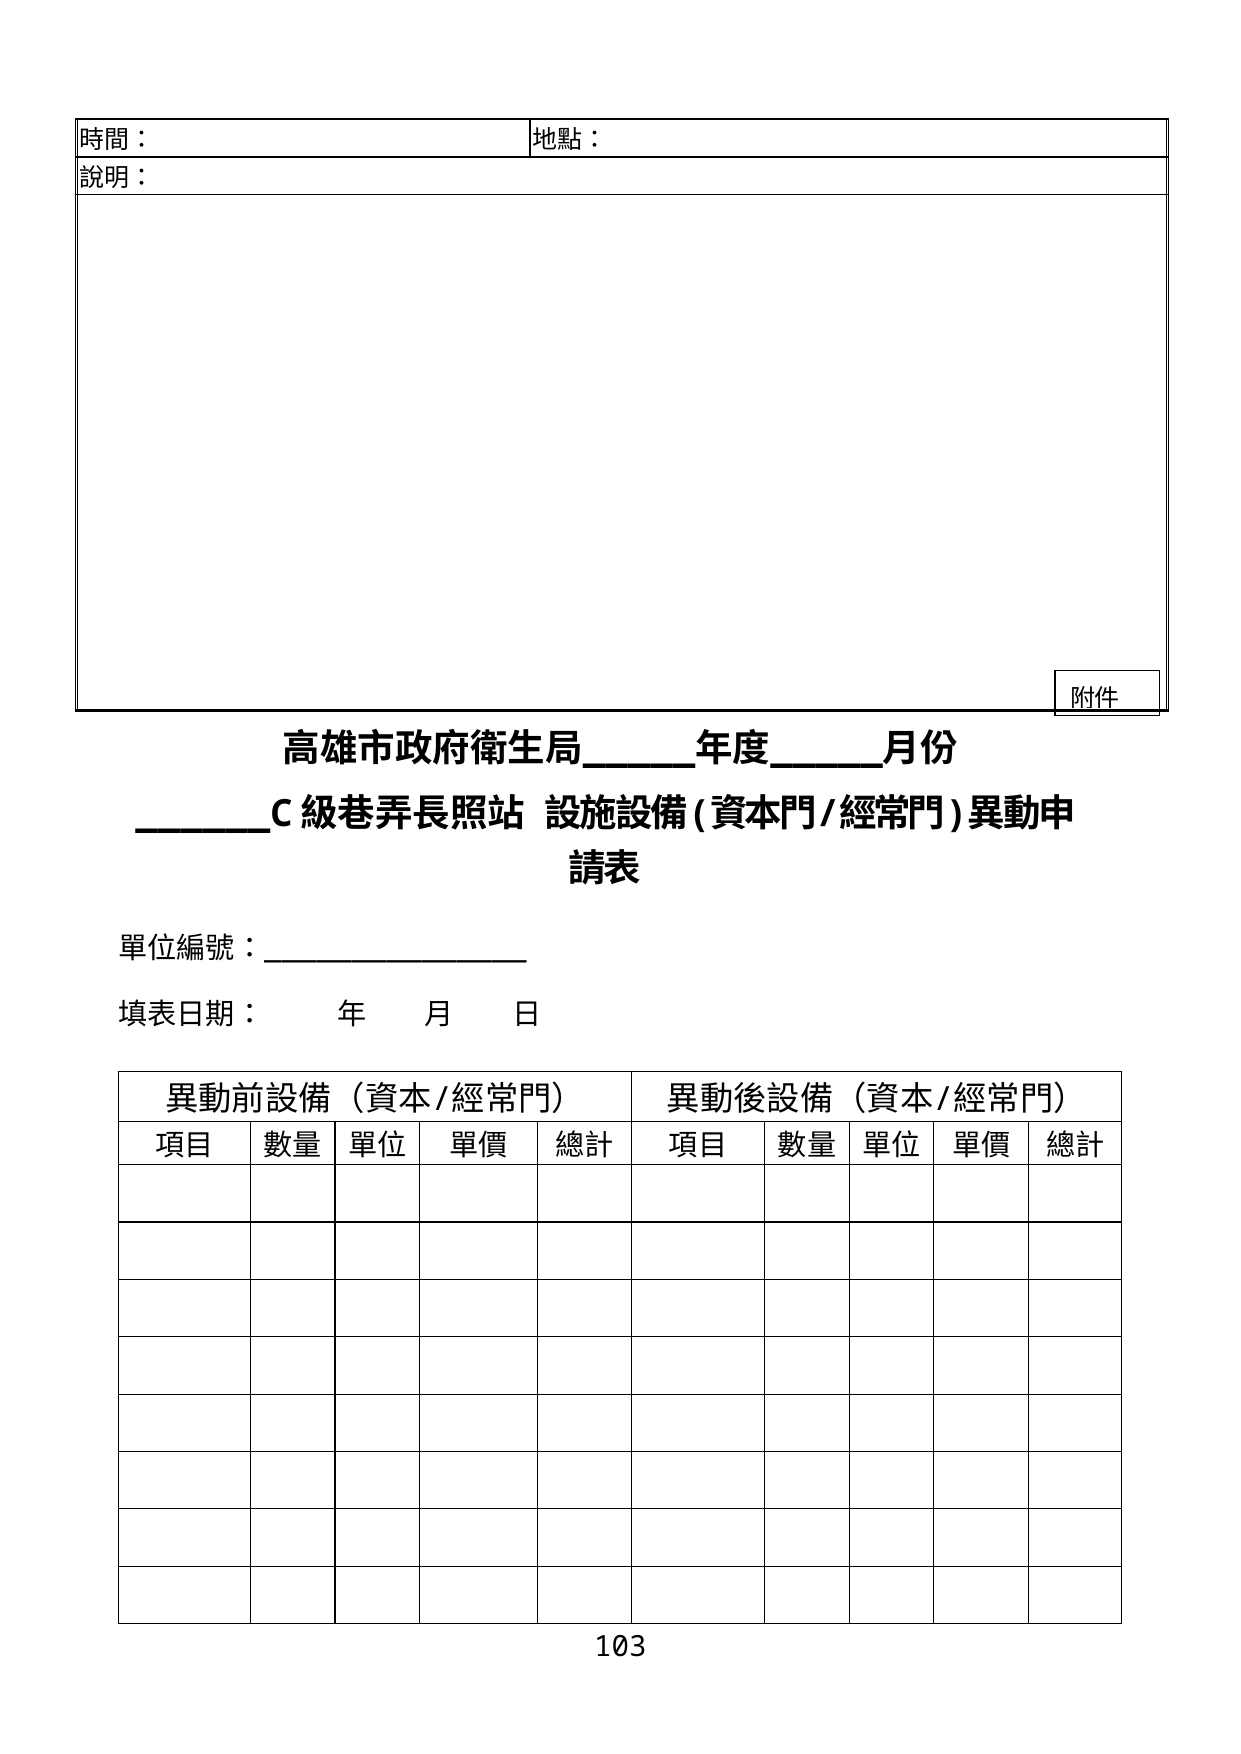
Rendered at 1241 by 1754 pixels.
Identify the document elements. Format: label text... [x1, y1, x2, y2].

table_cell [1029, 1395, 1121, 1451]
table_cell [1029, 1509, 1121, 1566]
table_cell [765, 1223, 849, 1279]
table_cell [420, 1452, 537, 1508]
table_cell [1029, 1567, 1121, 1623]
table_cell [934, 1223, 1028, 1279]
table_cell 數量 [765, 1122, 849, 1164]
table_cell [420, 1223, 537, 1279]
table_cell [420, 1509, 537, 1566]
table_cell [538, 1165, 631, 1221]
table_cell [632, 1165, 764, 1221]
table_cell [934, 1395, 1028, 1451]
table_cell [119, 1280, 250, 1336]
table_cell [1029, 1337, 1121, 1393]
table_cell [632, 1395, 764, 1451]
table_cell [765, 1567, 849, 1623]
table_cell [850, 1567, 933, 1623]
table_cell [1029, 1223, 1121, 1279]
table_cell [632, 1509, 764, 1566]
text 填表日期： 年 月 日 [118, 998, 1122, 1031]
text [1056, 671, 1159, 709]
table_cell [251, 1509, 334, 1566]
table_cell [420, 1165, 537, 1221]
table_cell [765, 1280, 849, 1336]
table_cell [251, 1452, 334, 1508]
table_cell [119, 1567, 250, 1623]
table_cell [251, 1567, 334, 1623]
table_cell 項目 [119, 1122, 250, 1164]
table_cell [119, 1509, 250, 1566]
table_cell [632, 1567, 764, 1623]
table_cell [538, 1223, 631, 1279]
table_cell 總計 [1029, 1122, 1121, 1164]
table_cell [632, 1452, 764, 1508]
table_cell 數量 [251, 1122, 334, 1164]
table_cell [538, 1337, 631, 1393]
table_cell [934, 1280, 1028, 1336]
text 高雄市政府衛生局_____年度_____月份 [118, 725, 1122, 771]
text ______C級巷弄長照站 設施設備(資本門/經常門)異動申請表 [118, 783, 1093, 892]
table_cell [765, 1509, 849, 1566]
table_cell [1029, 1165, 1121, 1221]
table_cell [538, 1395, 631, 1451]
table_cell [251, 1395, 334, 1451]
table_cell [251, 1165, 334, 1221]
table_cell [850, 1337, 933, 1393]
table_cell [119, 1223, 250, 1279]
table_cell 單價 [934, 1122, 1028, 1164]
table_cell [336, 1395, 419, 1451]
table_cell 地點： [531, 120, 1166, 156]
table_cell [336, 1223, 419, 1279]
table_cell [850, 1395, 933, 1451]
table_cell [850, 1223, 933, 1279]
table_cell [850, 1165, 933, 1221]
table_cell [765, 1165, 849, 1221]
table_cell [119, 1337, 250, 1393]
table_cell [119, 1395, 250, 1451]
table_cell [765, 1452, 849, 1508]
table_cell [78, 195, 1166, 709]
table_cell 單位 [336, 1122, 419, 1164]
table_cell [850, 1280, 933, 1336]
table_header 異動前設備（資本/經常門） [119, 1072, 631, 1121]
table_cell [1029, 1452, 1121, 1508]
table_cell [336, 1509, 419, 1566]
table_cell [632, 1223, 764, 1279]
table_cell [251, 1223, 334, 1279]
table_cell [1029, 1280, 1121, 1336]
table_cell [336, 1337, 419, 1393]
table_cell [934, 1165, 1028, 1221]
table_cell [765, 1395, 849, 1451]
table_cell [420, 1337, 537, 1393]
table_cell [538, 1452, 631, 1508]
table_cell [538, 1280, 631, 1336]
table_header 異動後設備（資本/經常門） [632, 1072, 1121, 1121]
table_cell [850, 1509, 933, 1566]
table_cell 說明： [78, 158, 1166, 194]
table_cell [336, 1280, 419, 1336]
table_cell [420, 1280, 537, 1336]
table_cell [632, 1280, 764, 1336]
table_cell [336, 1452, 419, 1508]
table_cell 單位 [850, 1122, 933, 1164]
text 附件23 [1071, 679, 1144, 707]
table_cell [538, 1509, 631, 1566]
table_cell [934, 1509, 1028, 1566]
table_cell [934, 1337, 1028, 1393]
table_cell 總計 [538, 1122, 631, 1164]
text 單位編號：_______________ [118, 931, 1122, 965]
table_cell [336, 1165, 419, 1221]
table_cell [765, 1337, 849, 1393]
table_cell [336, 1567, 419, 1623]
table_cell [934, 1452, 1028, 1508]
table_cell [119, 1452, 250, 1508]
table_cell 項目 [632, 1122, 764, 1164]
table_cell 時間： [78, 120, 529, 156]
table_cell [850, 1452, 933, 1508]
table_cell [538, 1567, 631, 1623]
table_cell [420, 1395, 537, 1451]
table_cell [119, 1165, 250, 1221]
table_cell [251, 1337, 334, 1393]
table_cell 單價 [420, 1122, 537, 1164]
table_cell [251, 1280, 334, 1336]
table_cell [934, 1567, 1028, 1623]
table_cell [420, 1567, 537, 1623]
table_cell [632, 1337, 764, 1393]
